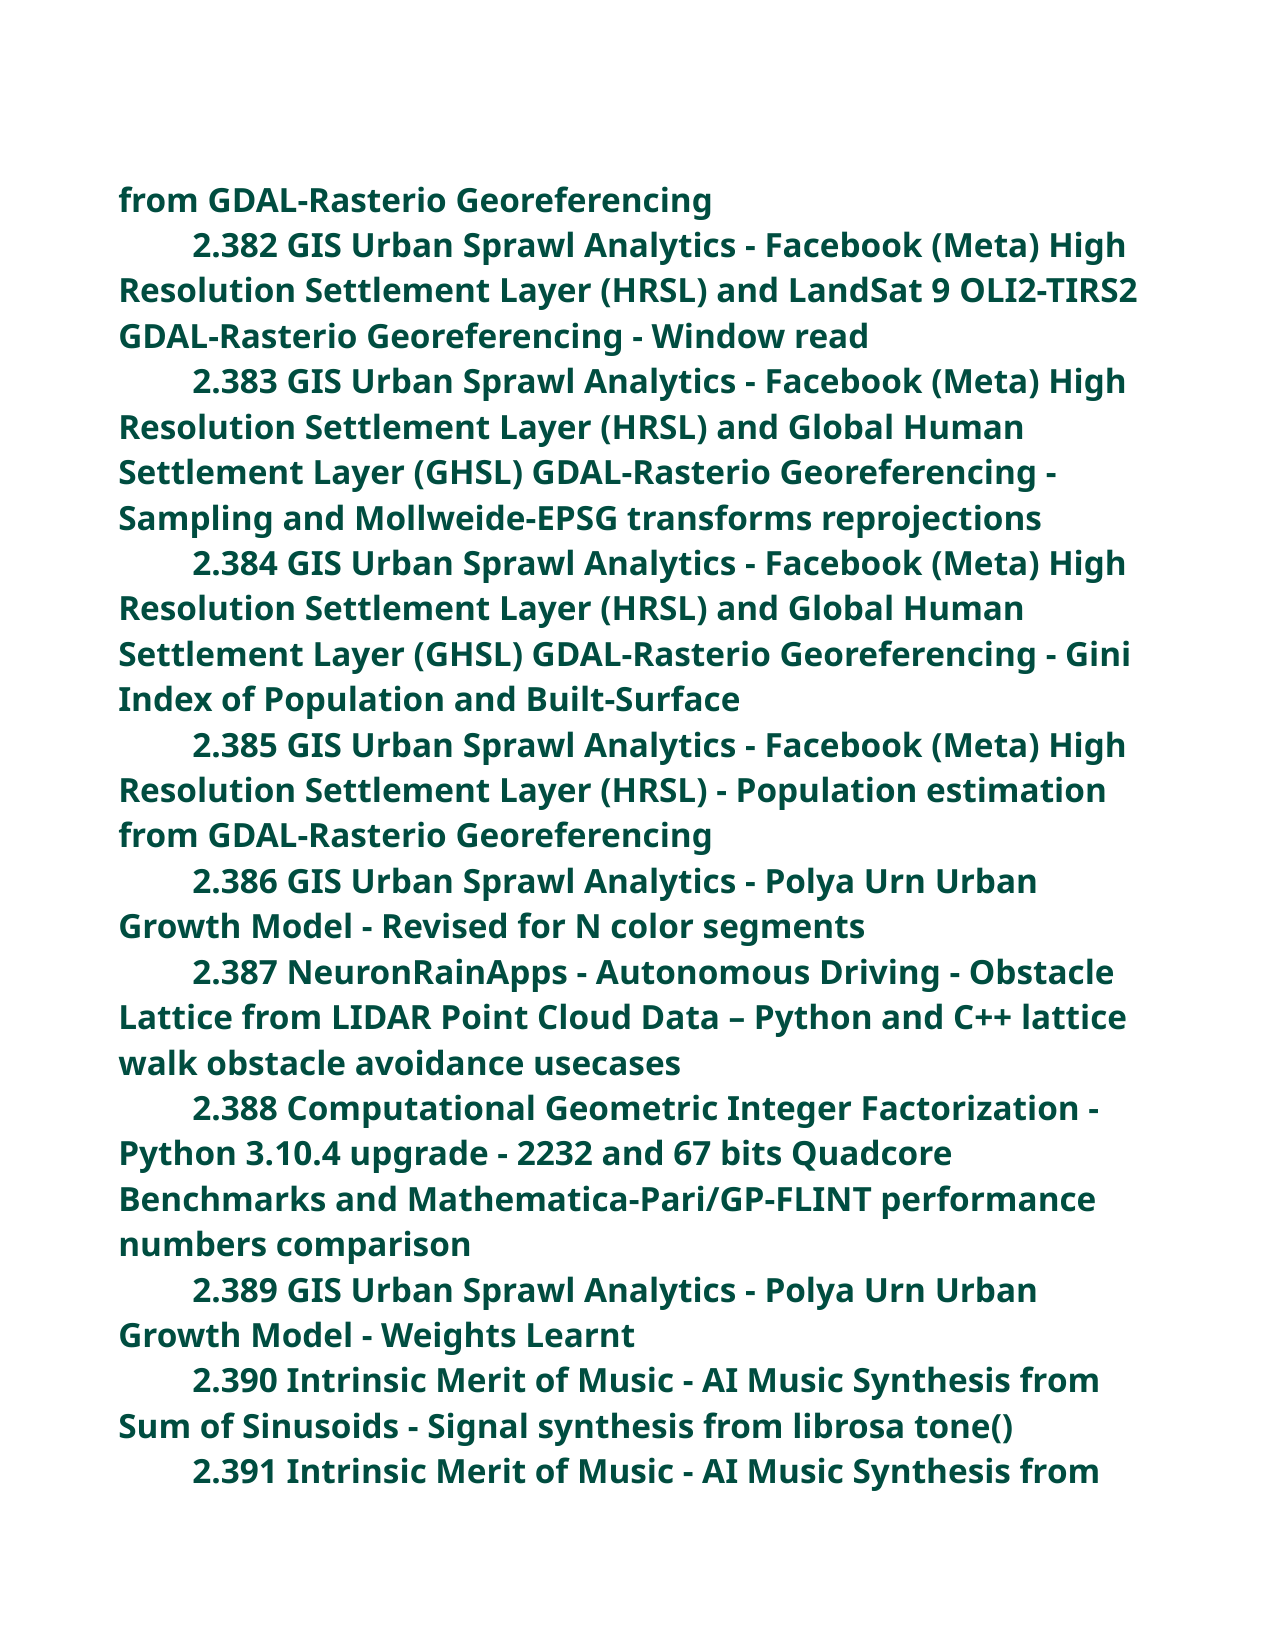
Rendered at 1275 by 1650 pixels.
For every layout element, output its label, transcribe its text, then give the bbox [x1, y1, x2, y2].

text 2.390 Intrinsic Merit of Music - AI Music Synthesis from Sum of Sinusoids - Signal synthesis from librosa tone() [118, 1357, 1157, 1448]
text 2.391 Intrinsic Merit of Music - AI Music Synthesis from [118, 1448, 1157, 1493]
text 2.384 GIS Urban Sprawl Analytics - Facebook (Meta) High Resolution Settlement Layer (HRSL) and Global Human Settlement Layer (GHSL) GDAL-Rasterio Georeferencing - Gini Index of Population and Built-Surface [118, 540, 1157, 721]
text 2.383 GIS Urban Sprawl Analytics - Facebook (Meta) High Resolution Settlement Layer (HRSL) and Global Human Settlement Layer (GHSL) GDAL-Rasterio Georeferencing - Sampling and Mollweide-EPSG transforms reprojections [118, 358, 1157, 540]
text 2.389 GIS Urban Sprawl Analytics - Polya Urn Urban Growth Model - Weights Learnt [118, 1266, 1157, 1357]
text 2.386 GIS Urban Sprawl Analytics - Polya Urn Urban Growth Model - Revised for N color segments [118, 858, 1157, 948]
text 2.382 GIS Urban Sprawl Analytics - Facebook (Meta) High Resolution Settlement Layer (HRSL) and LandSat 9 OLI2-TIRS2 GDAL-Rasterio Georeferencing - Window read [118, 222, 1157, 358]
text 2.388 Computational Geometric Integer Factorization - Python 3.10.4 upgrade - 2232 and 67 bits Quadcore Benchmarks and Mathematica-Pari/GP-FLINT performance numbers comparison [118, 1085, 1157, 1266]
text 2.385 GIS Urban Sprawl Analytics - Facebook (Meta) High Resolution Settlement Layer (HRSL) - Population estimation from GDAL-Rasterio Georeferencing [118, 721, 1157, 858]
text 2.387 NeuronRainApps - Autonomous Driving - Obstacle Lattice from LIDAR Point Cloud Data – Python and C++ lattice walk obstacle avoidance usecases [118, 948, 1157, 1085]
text from GDAL-Rasterio Georeferencing [118, 176, 1157, 222]
